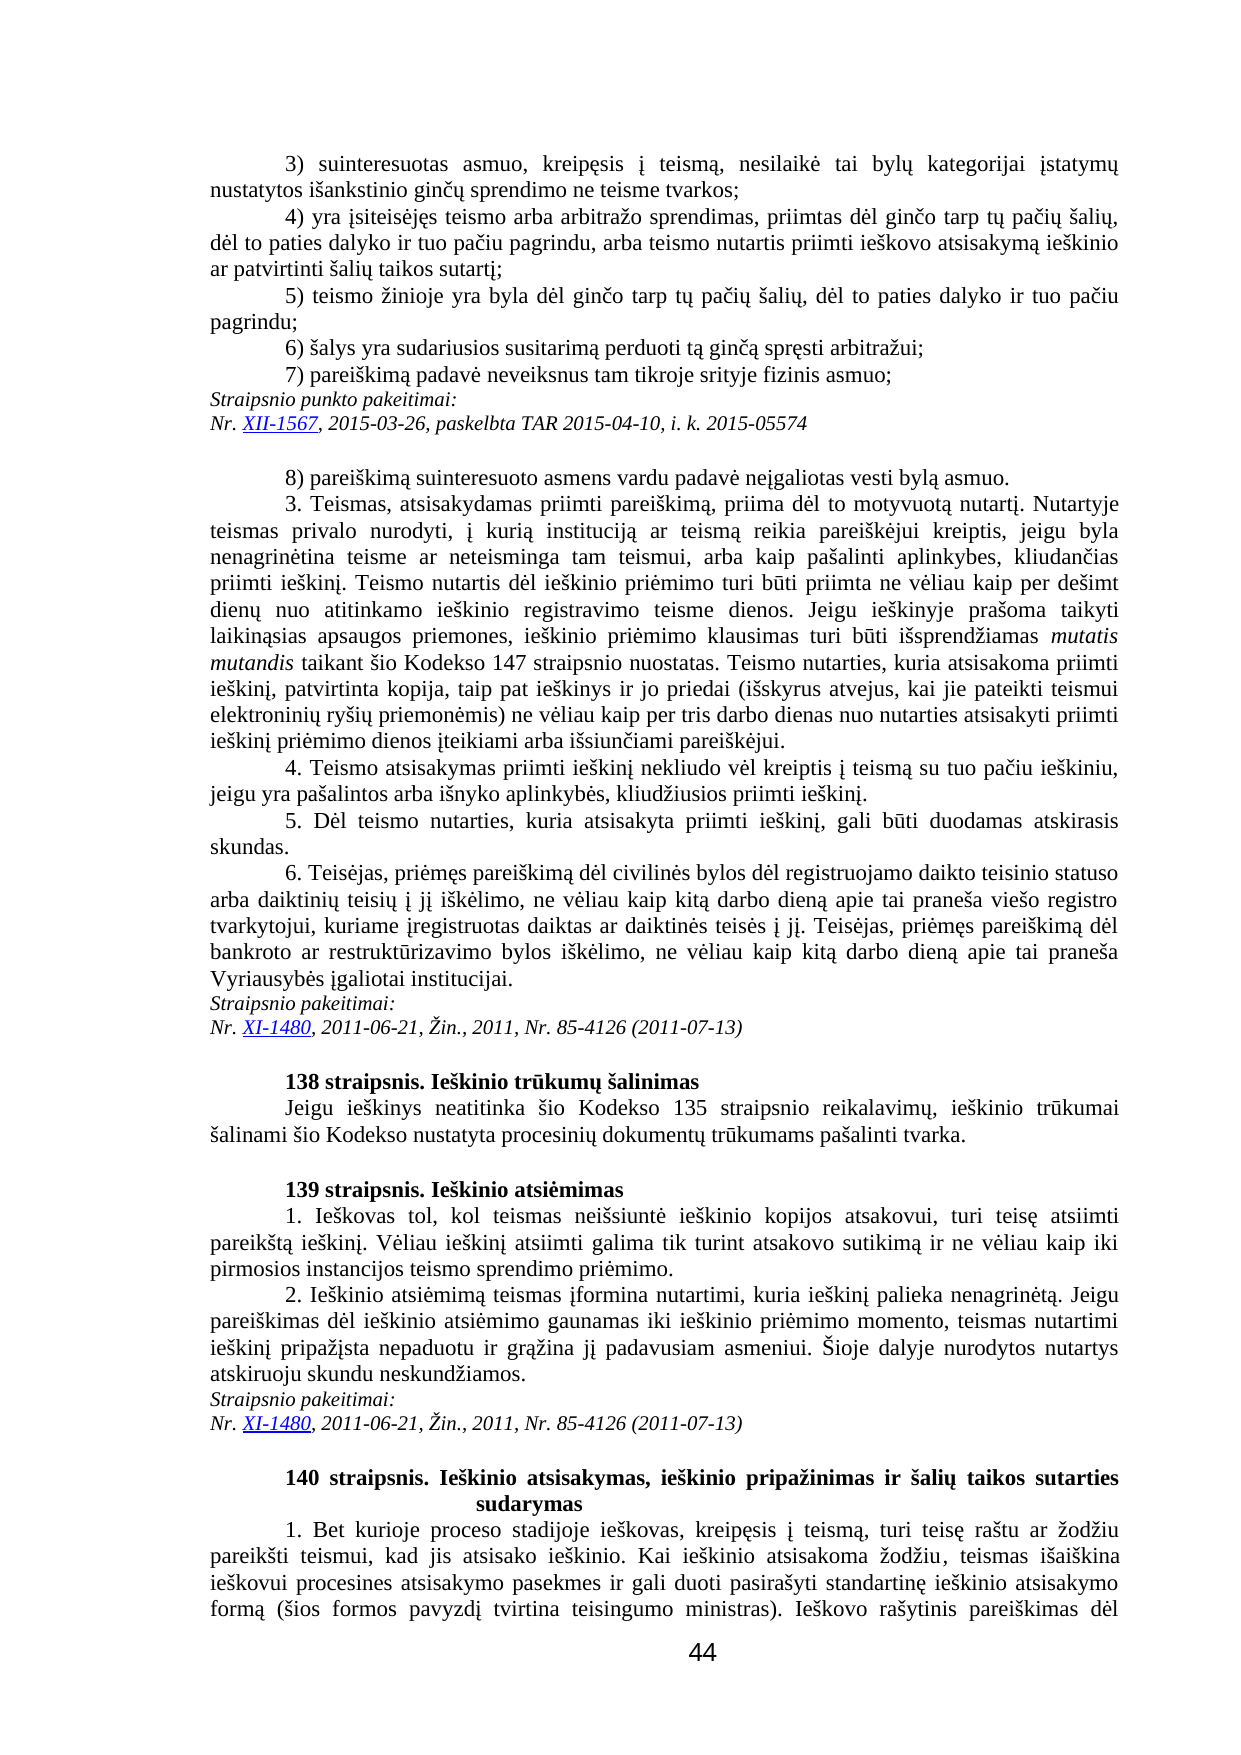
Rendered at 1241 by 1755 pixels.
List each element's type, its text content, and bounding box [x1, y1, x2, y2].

text 5. Dėl teismo nutarties, kuria atsisakyta priimti ieškinį, gali būti duodamas atskirasis skundas. [210, 807, 1120, 859]
text 4. Teismo atsisakymas priimti ieškinį nekliudo vėl kreiptis į teismą su tuo pačiu ieškiniu, jeigu yra pašalintos arba išnyko aplinkybės, kliudžiusios priimti ieškinį. [210, 754, 1120, 807]
text Nr. XI-1480, 2011-06-21, Žin., 2011, Nr. 85-4126 (2011-07-13) [210, 1411, 1120, 1435]
text 7) pareiškimą padavė neveiksnus tam tikroje srityje fizinis asmuo; [210, 361, 1120, 387]
text 3) suinteresuotas asmuo, kreipęsis į teismą, nesilaikė tai bylų kategorijai įstatymų nustatytos išankstinio ginčų sprendimo ne teisme tvarkos; [210, 150, 1120, 203]
text 4) yra įsiteisėjęs teismo arba arbitražo sprendimas, priimtas dėl ginčo tarp tų pačių šalių, dėl to paties dalyko ir tuo pačiu pagrindu, arba teismo nutartis priimti ieškovo atsisakymą ieškinio ar patvirtinti šalių taikos sutartį; [210, 203, 1120, 282]
text 2. Ieškinio atsiėmimą teismas įformina nutartimi, kuria ieškinį palieka nenagrinėtą. Jeigu pareiškimas dėl ieškinio atsiėmimo gaunamas iki ieškinio priėmimo momento, teismas nutartimi ieškinį pripažįsta nepaduotu ir grąžina jį padavusiam asmeniui. Šioje dalyje nurodytos nutartys atskiruoju skundu neskundžiamos. [210, 1281, 1120, 1387]
text 6. Teisėjas, priėmęs pareiškimą dėl civilinės bylos dėl registruojamo daikto teisinio statuso arba daiktinių teisių į jį iškėlimo, ne vėliau kaip kitą darbo dieną apie tai praneša viešo registro tvarkytojui, kuriame įregistruotas daiktas ar daiktinės teisės į jį. Teisėjas, priėmęs pareiškimą dėl bankroto ar restruktūrizavimo bylos iškėlimo, ne vėliau kaip kitą darbo dieną apie tai praneša Vyriausybės įgaliotai institucijai. [210, 859, 1120, 991]
text 6) šalys yra sudariusios susitarimą perduoti tą ginčą spręsti arbitražui; [210, 334, 1120, 361]
text 8) pareiškimą suinteresuoto asmens vardu padavė neįgaliotas vesti bylą asmuo. [210, 464, 1120, 490]
text 3. Teismas, atsisakydamas priimti pareiškimą, priima dėl to motyvuotą nutartį. Nutartyje teismas privalo nurodyti, į kurią instituciją ar teismą reikia pareiškėjui kreiptis, jeigu byla nenagrinėtina teisme ar neteisminga tam teismui, arba kaip pašalinti aplinkybes, kliudančias priimti ieškinį. Teismo nutartis dėl ieškinio priėmimo turi būti priimta ne vėliau kaip per dešimt dienų nuo atitinkamo ieškinio registravimo teisme dienos. Jeigu ieškinyje prašoma taikyti laikinąsias apsaugos priemones, ieškinio priėmimo klausimas turi būti išsprendžiamas mutatis mutandis taikant šio Kodekso 147 straipsnio nuostatas. Teismo nutarties, kuria atsisakoma priimti ieškinį, patvirtinta kopija, taip pat ieškinys ir jo priedai (išskyrus atvejus, kai jie pateikti teismui elektroninių ryšių priemonėmis) ne vėliau kaip per tris darbo dienas nuo nutarties atsisakyti priimti ieškinį priėmimo dienos įteikiami arba išsiunčiami pareiškėjui. [210, 490, 1120, 754]
text Nr. XII-1567, 2015-03-26, paskelbta TAR 2015-04-10, i. k. 2015-05574 [210, 411, 1120, 435]
text 140 straipsnis. Ieškinio atsisakymas, ieškinio pripažinimas ir šalių taikos sutarties sudarymas [285, 1463, 1120, 1516]
text 1. Bet kurioje proceso stadijoje ieškovas, kreipęsis į teismą, turi teisę raštu ar žodžiu pareikšti teismui, kad jis atsisako ieškinio. Kai ieškinio atsisakoma žodžiu, teismas išaiškina ieškovui procesines atsisakymo pasekmes ir gali duoti pasirašyti standartinę ieškinio atsisakymo formą (šios formos pavyzdį tvirtina teisingumo ministras). Ieškovo rašytinis pareiškimas dėl [210, 1516, 1120, 1622]
text Straipsnio punkto pakeitimai: [210, 387, 1120, 411]
text Nr. XI-1480, 2011-06-21, Žin., 2011, Nr. 85-4126 (2011-07-13) [210, 1015, 1120, 1039]
text 138 straipsnis. Ieškinio trūkumų šalinimas [210, 1068, 1120, 1094]
text Jeigu ieškinys neatitinka šio Kodekso 135 straipsnio reikalavimų, ieškinio trūkumai šalinami šio Kodekso nustatyta procesinių dokumentų trūkumams pašalinti tvarka. [210, 1094, 1120, 1147]
text 5) teismo žinioje yra byla dėl ginčo tarp tų pačių šalių, dėl to paties dalyko ir tuo pačiu pagrindu; [210, 282, 1120, 334]
text Straipsnio pakeitimai: [210, 1387, 1120, 1411]
text 139 straipsnis. Ieškinio atsiėmimas [210, 1176, 1120, 1202]
text 1. Ieškovas tol, kol teismas neišsiuntė ieškinio kopijos atsakovui, turi teisę atsiimti pareikštą ieškinį. Vėliau ieškinį atsiimti galima tik turint atsakovo sutikimą ir ne vėliau kaip iki pirmosios instancijos teismo sprendimo priėmimo. [210, 1202, 1120, 1281]
text Straipsnio pakeitimai: [210, 991, 1120, 1015]
